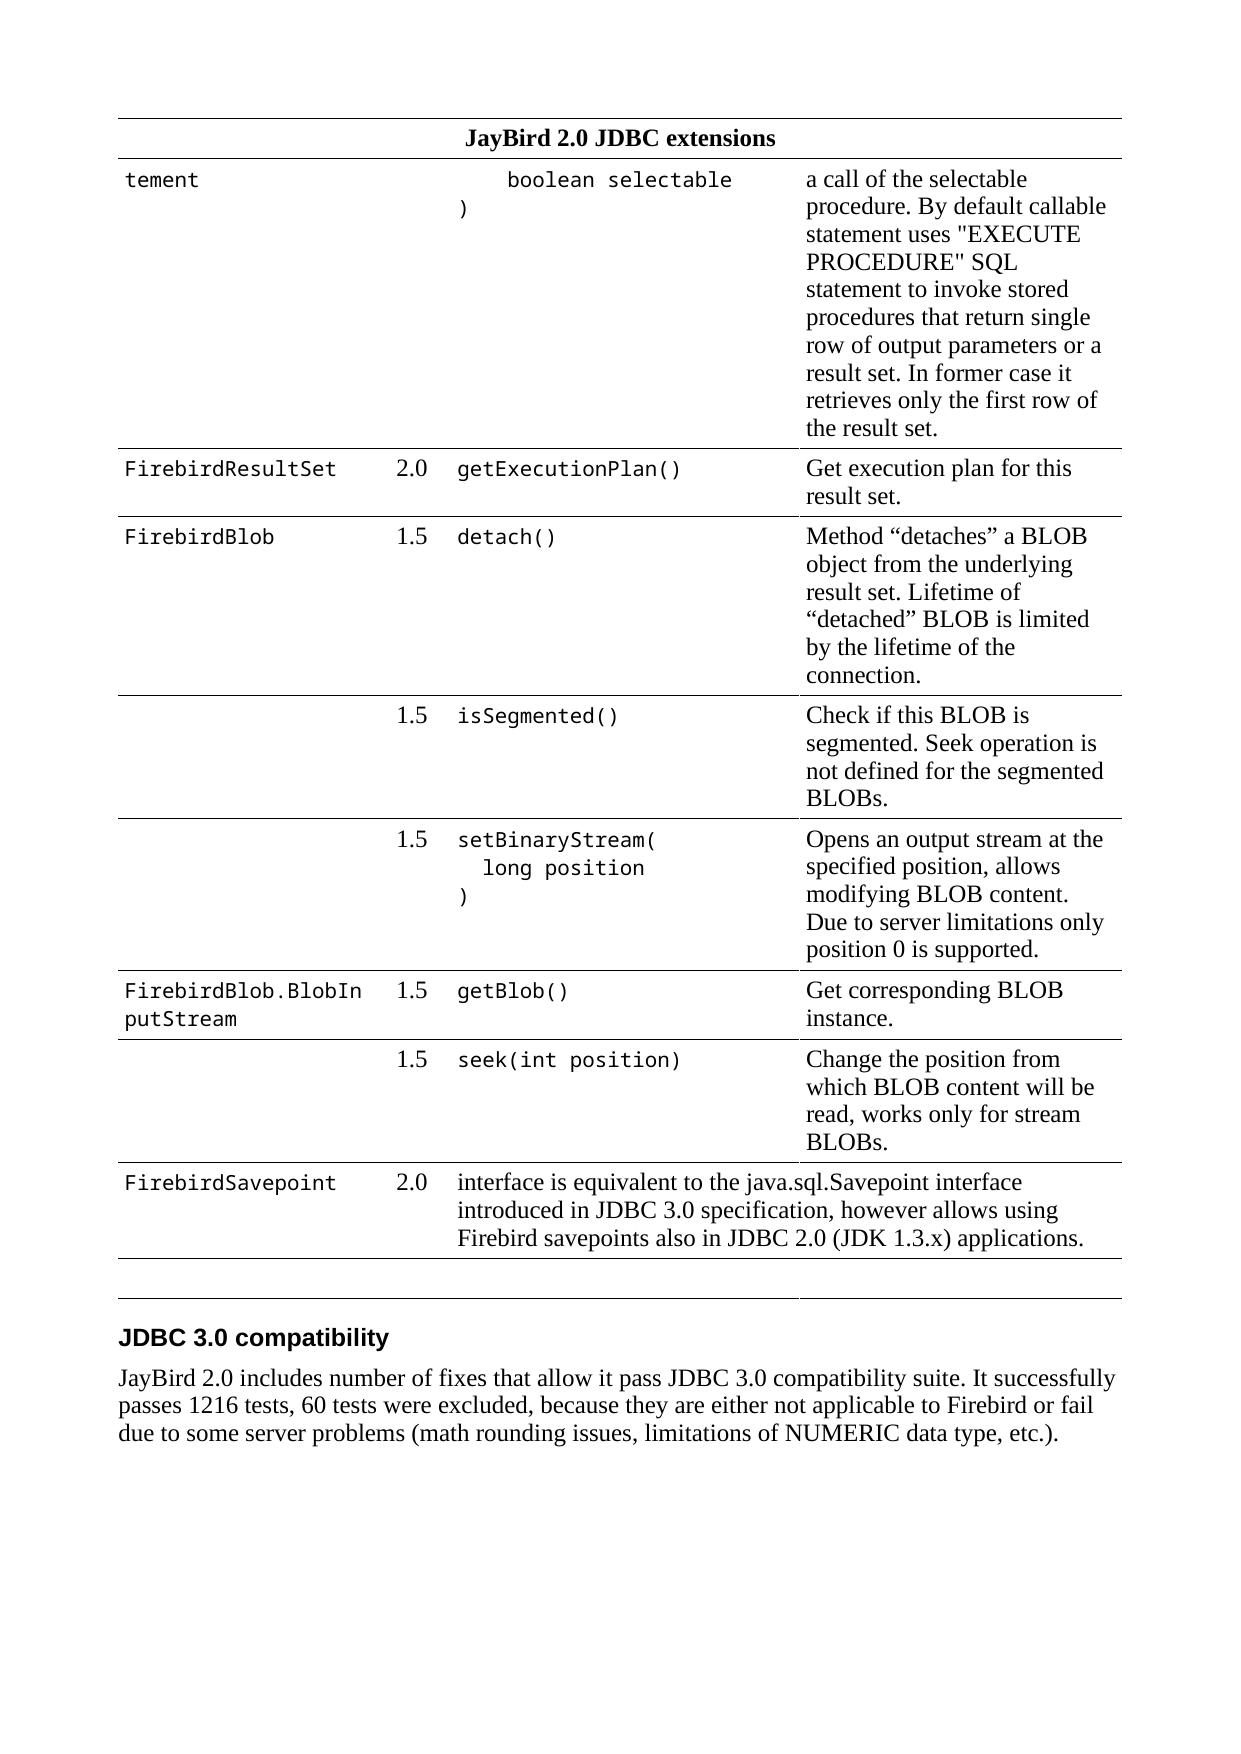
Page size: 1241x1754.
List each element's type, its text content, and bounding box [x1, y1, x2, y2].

subtitle JDBC 3.0 compatibility [118, 1323, 1122, 1351]
table_cell isSegmented() [451, 696, 799, 818]
table_cell 2.0 [373, 1163, 451, 1258]
table_cell Method “detaches” a BLOB object from the underlying result set. Lifetime of “detached” BLOB is limited by the lifetime of the connection. [800, 517, 1122, 695]
table_cell 1.5 [373, 517, 451, 695]
table_cell boolean selectable ) [451, 159, 799, 448]
table_cell a call of the selectable procedure. By default callable statement uses "EXECUTE PROCEDURE" SQL statement to invoke stored procedures that return single row of output parameters or a result set. In former case it retrieves only the first row of the result set. [800, 159, 1122, 448]
table_cell [118, 1259, 373, 1298]
table_cell [118, 696, 373, 818]
table_cell Change the position from which BLOB content will be read, works only for stream BLOBs. [800, 1040, 1122, 1162]
table_cell 1.5 [373, 696, 451, 818]
table_cell [451, 1259, 799, 1298]
table_cell Opens an output stream at the specified position, allows modifying BLOB content. Due to server limitations only position 0 is supported. [800, 819, 1122, 970]
table_cell getExecutionPlan() [451, 449, 799, 516]
table_cell Check if this BLOB is segmented. Seek operation is not defined for the segmented BLOBs. [800, 696, 1122, 818]
table_cell 1.5 [373, 819, 451, 970]
table_cell FirebirdResultSet [118, 449, 373, 516]
table_cell FirebirdBlob.BlobInputStream [118, 971, 373, 1039]
table_cell [800, 1259, 1122, 1298]
table_cell [373, 159, 451, 448]
table_cell [373, 1259, 451, 1298]
table_cell 1.5 [373, 971, 451, 1039]
table_cell FirebirdBlob [118, 517, 373, 695]
table_cell detach() [451, 517, 799, 695]
table_header JayBird 2.0 JDBC extensions [118, 119, 1122, 158]
table_cell 2.0 [373, 449, 451, 516]
table_cell interface is equivalent to the java.sql.Savepoint interface introduced in JDBC 3.0 specification, however allows using Firebird savepoints also in JDBC 2.0 (JDK 1.3.x) applications. [451, 1163, 1122, 1258]
table_cell Get corresponding BLOB instance. [800, 971, 1122, 1039]
table_cell Get execution plan for this result set. [800, 449, 1122, 516]
text JayBird 2.0 includes number of fixes that allow it pass JDBC 3.0 compatibility suite. It successfully passes 1216 tests, 60 tests were excluded, because they are either not applicable to Firebird or fail due to some server problems (math rounding issues, limitations of NUMERIC data type, etc.). [118, 1364, 1122, 1447]
table_cell getBlob() [451, 971, 799, 1039]
table_cell FirebirdSavepoint [118, 1163, 373, 1258]
table_cell tement [118, 159, 373, 448]
table_cell setBinaryStream( long position ) [451, 819, 799, 970]
table_cell [118, 1040, 373, 1162]
table_cell [118, 819, 373, 970]
table_cell 1.5 [373, 1040, 451, 1162]
table_cell seek(int position) [451, 1040, 799, 1162]
